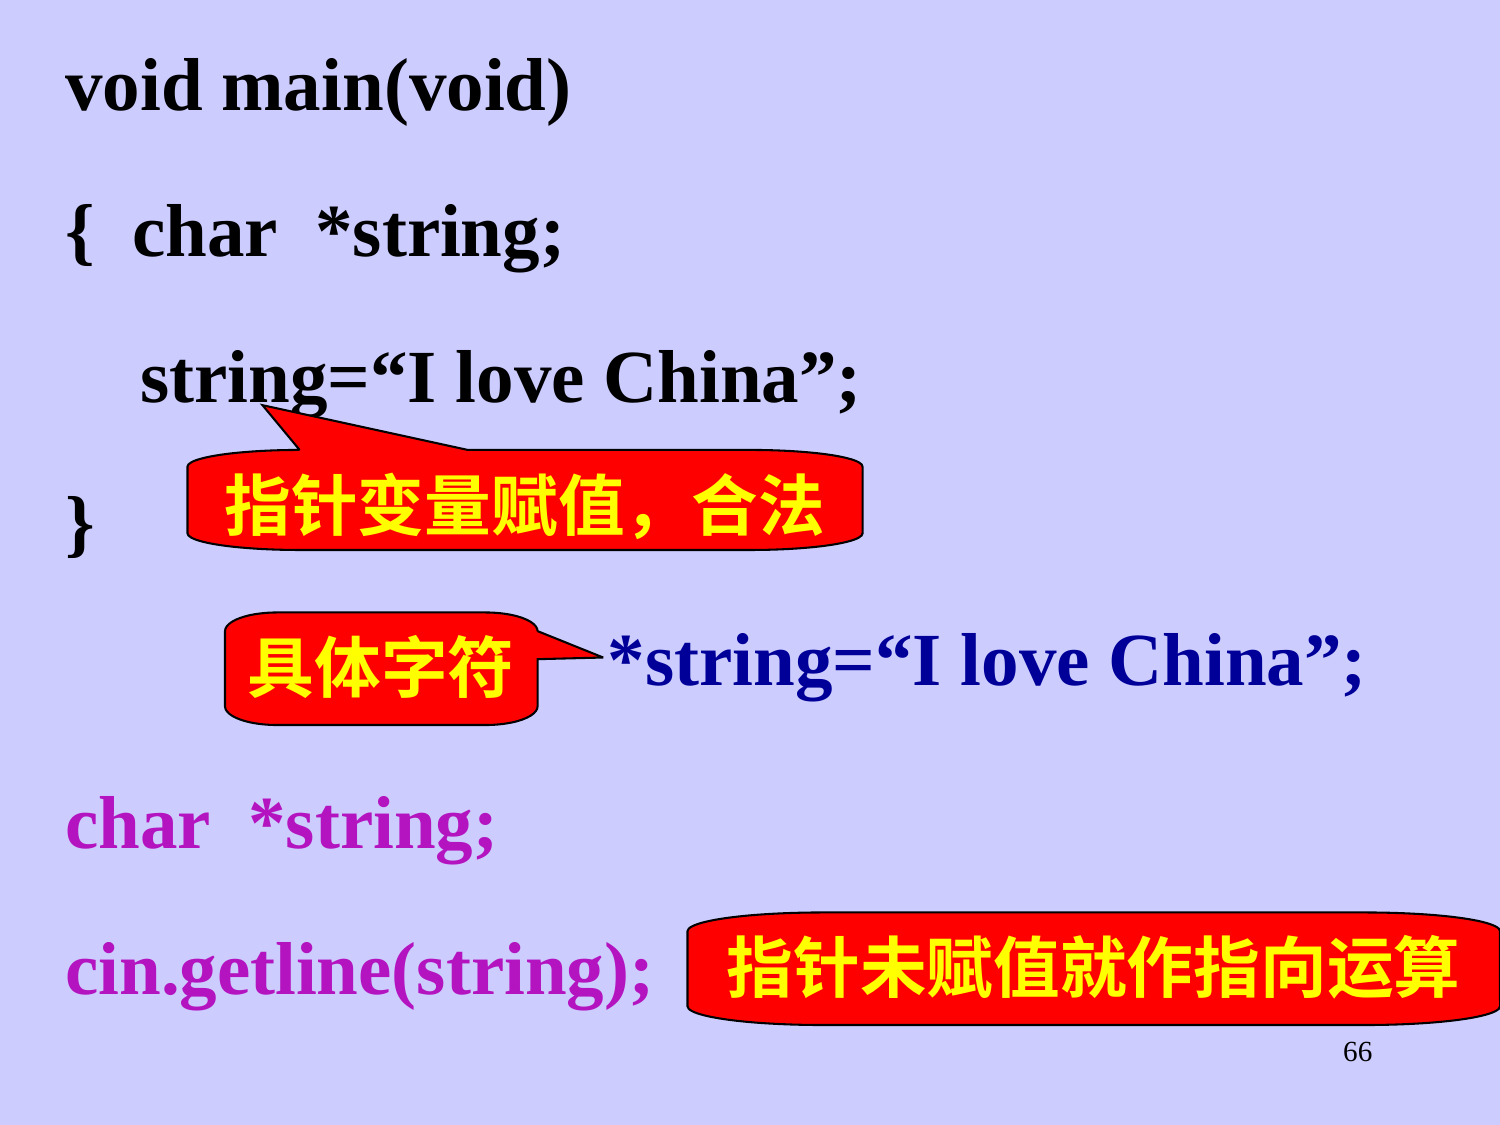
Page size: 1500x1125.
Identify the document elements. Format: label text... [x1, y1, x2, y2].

text_box 具体字符 [225, 612, 604, 726]
text_box 指针变量赋值，合法 [187, 405, 863, 550]
text_box 指针未赋值就作指向运算 [687, 912, 1500, 1026]
text_box char *string; cin.getline(string); [62, 762, 870, 1011]
text_box void main(void) { char *string; string=“I love China”; } [62, 24, 1075, 566]
text_box *string=“I love China”; [604, 599, 1500, 703]
text_box [1074, 1025, 1388, 1101]
